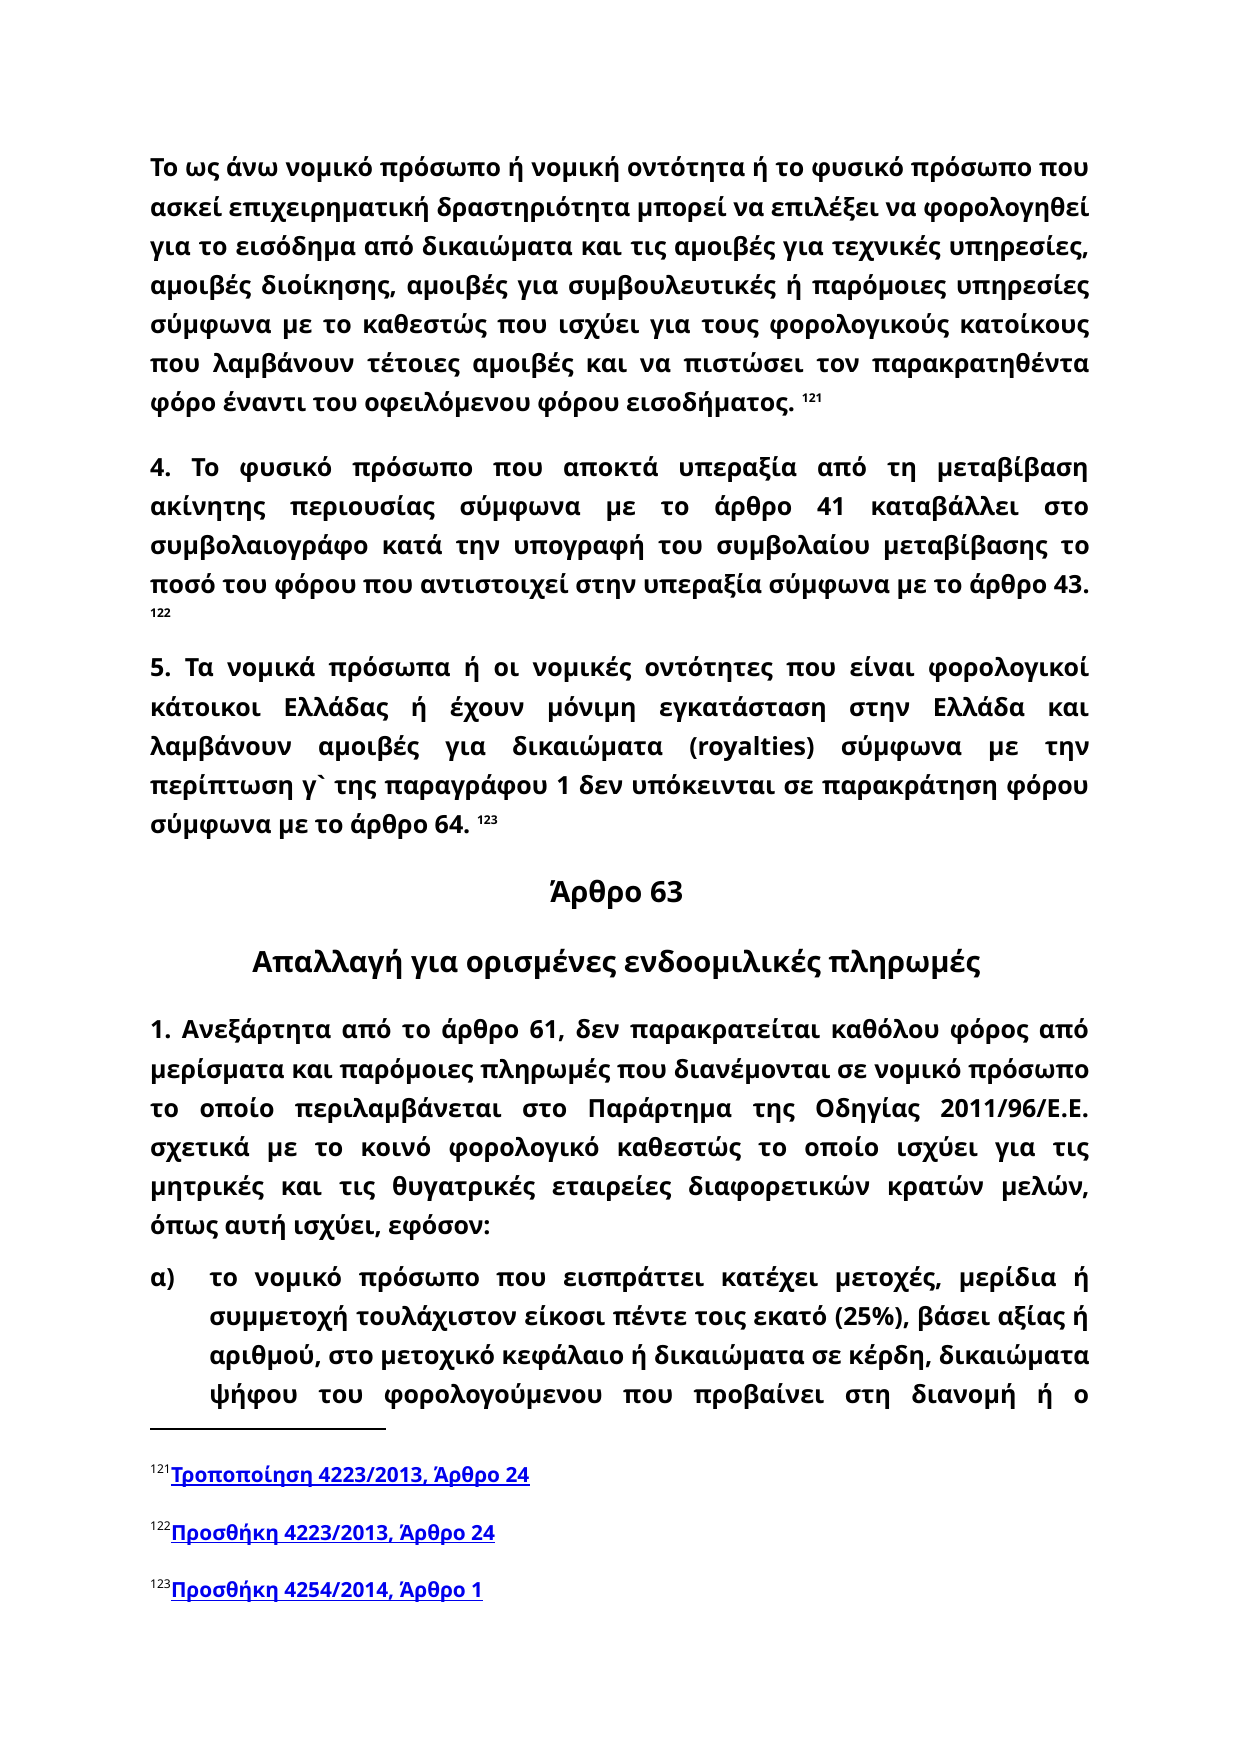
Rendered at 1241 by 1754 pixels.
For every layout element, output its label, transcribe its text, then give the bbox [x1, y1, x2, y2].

text 1. Ανεξάρτητα από το άρθρο 61, δεν παρακρατείται καθόλου φόρος από μερίσματα και παρόμοιες πληρωμές που διανέμονται σε νομικό πρόσωπο το οποίο περιλαμβάνεται στο Παράρτημα της Οδηγίας 2011/96/Ε.Ε. σχετικά με το κοινό φορολογικό καθεστώς το οποίο ισχύει για τις μητρικές και τις θυγατρικές εταιρείες διαφορετικών κρατών μελών, όπως αυτή ισχύει, εφόσον: [150, 1012, 1090, 1242]
text 4. Το φυσικό πρόσωπο που αποκτά υπεραξία από τη μεταβίβαση ακίνητης περιουσίας σύμφωνα με το άρθρο 41 καταβάλλει στο συμβολαιογράφο κατά την υπογραφή του συμβολαίου μεταβίβασης το ποσό του φόρου που αντιστοιχεί στην υπεραξία σύμφωνα με το άρθρο 43. [150, 449, 1090, 633]
text Προσθήκη 4223/2013, Άρθρο 24 [150, 1518, 1090, 1546]
text Προσθήκη 4254/2014, Άρθρο 1 [150, 1576, 1090, 1604]
text Τροποποίηση 4223/2013, Άρθρο 24 [150, 1460, 1090, 1489]
subtitle Απαλλαγή για ορισμένες ενδοομιλικές πληρωμές [150, 941, 1090, 981]
text 5. Τα νομικά πρόσωπα ή οι νομικές οντότητες που είναι φορολογικοί κάτοικοι Ελλάδας ή έχουν μόνιμη εγκατάσταση στην Ελλάδα και λαμβάνουν αμοιβές για δικαιώματα (royalties) σύμφωνα με την περίπτωση γ` της παραγράφου 1 δεν υπόκεινται σε παρακράτηση φόρου σύμφωνα με το άρθρο 64. [150, 650, 1090, 841]
list α) το νομικό πρόσωπο που εισπράττει κατέχει μετοχές, μερίδια ή συμμετοχή τουλάχιστον είκοσι πέντε τοις εκατό (25%), βάσει αξίας ή αριθμού, στο μετοχικό κεφάλαιο ή δικαιώματα σε κέρδη, δικαιώματα ψήφου του φορολογούμενου που προβαίνει στη διανομή ή ο [150, 1259, 1090, 1411]
text Το ως άνω νομικό πρόσωπο ή νομική οντότητα ή το φυσικό πρόσωπο που ασκεί επιχειρηματική δραστηριότητα μπορεί να επιλέξει να φορολογηθεί για το εισόδημα από δικαιώματα και τις αμοιβές για τεχνικές υπηρεσίες, αμοιβές διοίκησης, αμοιβές για συμβουλευτικές ή παρόμοιες υπηρεσίες σύμφωνα με το καθεστώς που ισχύει για τους φορολογικούς κατοίκους που λαμβάνουν τέτοιες αμοιβές και να πιστώσει τον παρακρατηθέντα φόρο έναντι του οφειλόμενου φόρου εισοδήματος. [150, 150, 1090, 419]
subtitle Άρθρο 63 [150, 871, 1090, 911]
